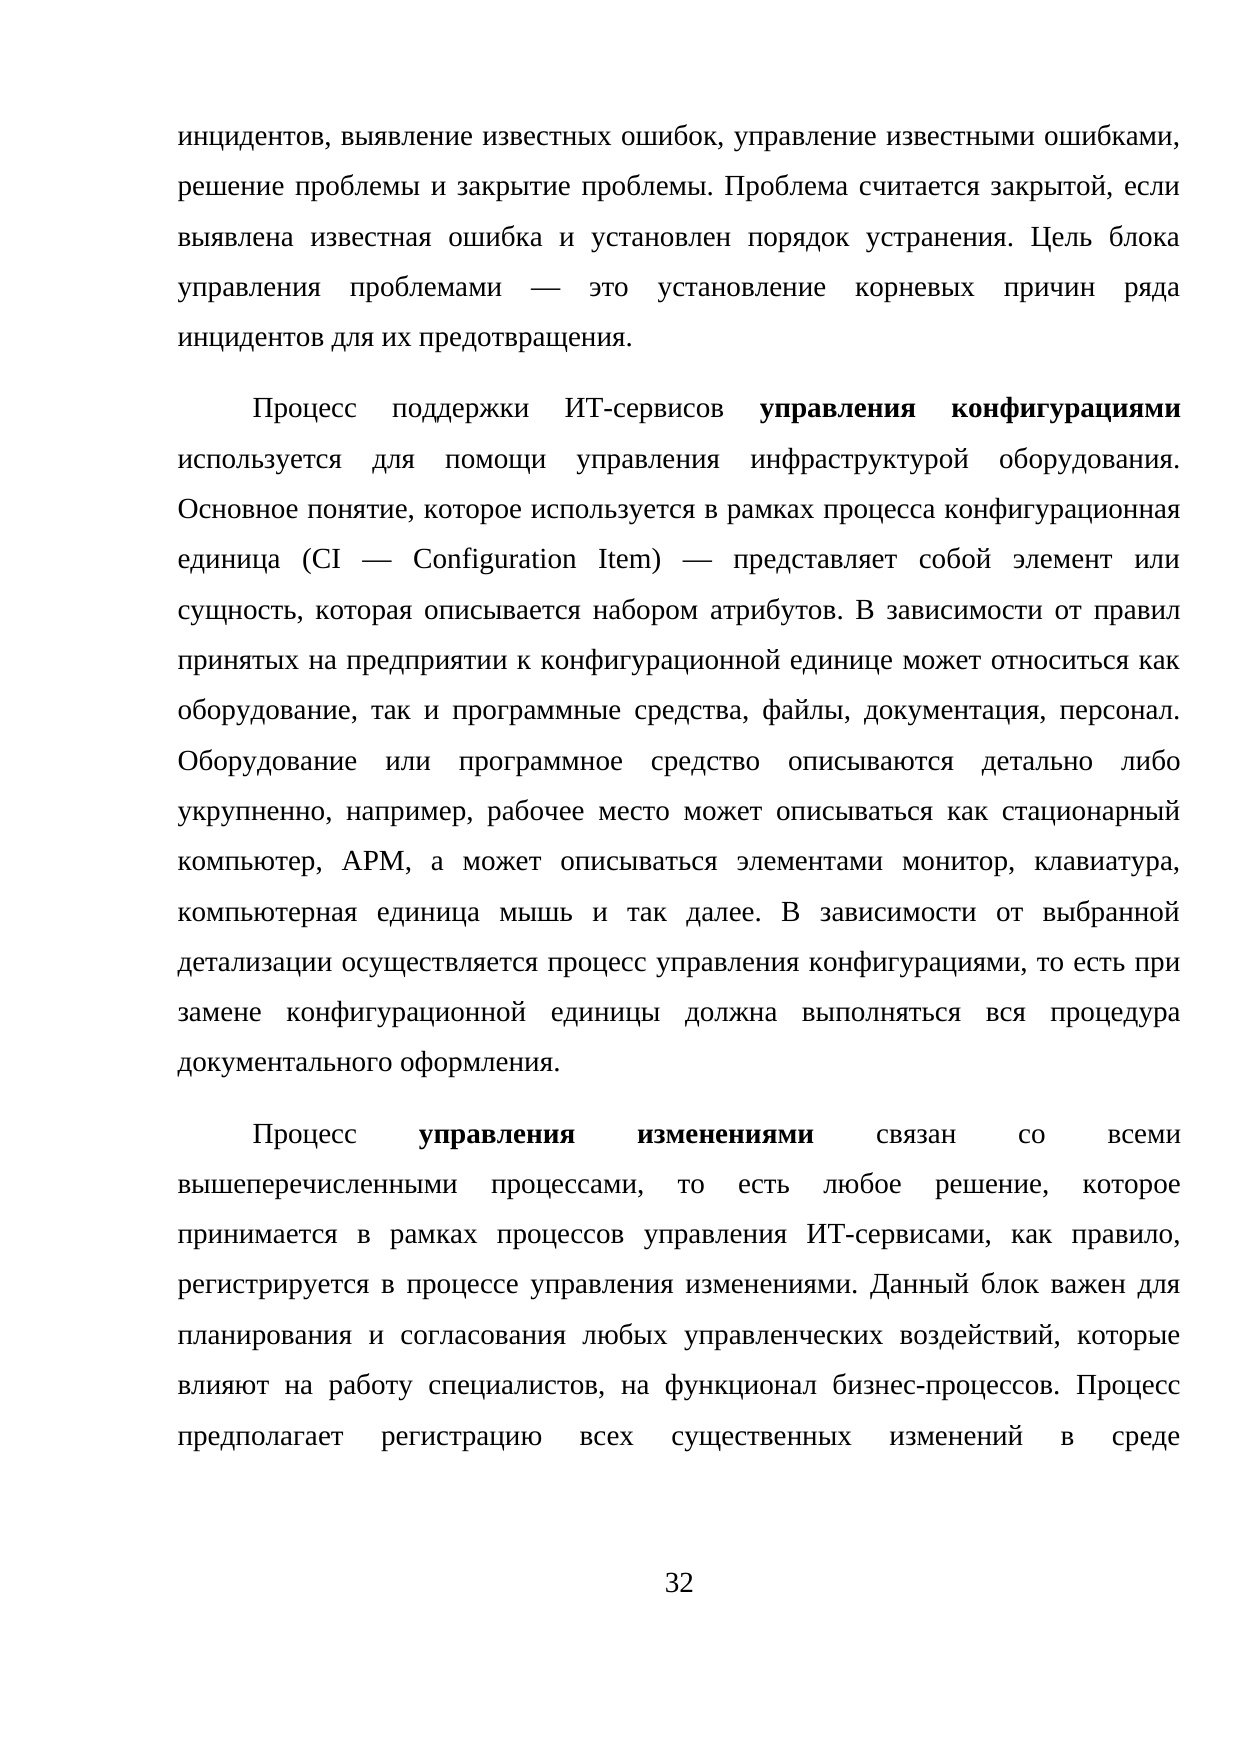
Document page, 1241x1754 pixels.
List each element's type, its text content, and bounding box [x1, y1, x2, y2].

text Процесс поддержки ИТ-сервисов управления конфигурациями используется для помощи управления инфраструктурой оборудования. Основное понятие, которое используется в рамках процесса конфигурационная единица (CI — Configuration Item) — представляет собой элемент или сущность, которая описывается набором атрибутов. В зависимости от правил принятых на предприятии к конфигурационной единице может относиться как оборудование, так и программные средства, файлы, документация, персонал. Оборудование или программное средство описываются детально либо укрупненно, например, рабочее место может описываться как стационарный компьютер, АРМ, а может описываться элементами монитор, клавиатура, компьютерная единица мышь и так далее. В зависимости от выбранной детализации осуществляется процесс управления конфигурациями, то есть при замене конфигурационной единицы должна выполняться вся процедура документального оформления. [177, 391, 1181, 1078]
text Процесс управления изменениями связан со всеми вышеперечисленными процессами, то есть любое решение, которое принимается в рамках процессов управления ИТ-сервисами, как правило, регистрируется в процессе управления изменениями. Данный блок важен для планирования и согласования любых управленческих воздействий, которые влияют на работу специалистов, на функционал бизнес-процессов. Процесс предполагает регистрацию всех существенных изменений в среде [177, 1116, 1181, 1451]
text инцидентов, выявление известных ошибок, управление известными ошибками, решение проблемы и закрытие проблемы. Проблема считается закрытой, если выявлена известная ошибка и установлен порядок устранения. Цель блока управления проблемами — это установление корневых причин ряда инцидентов для их предотвращения. [177, 118, 1181, 353]
